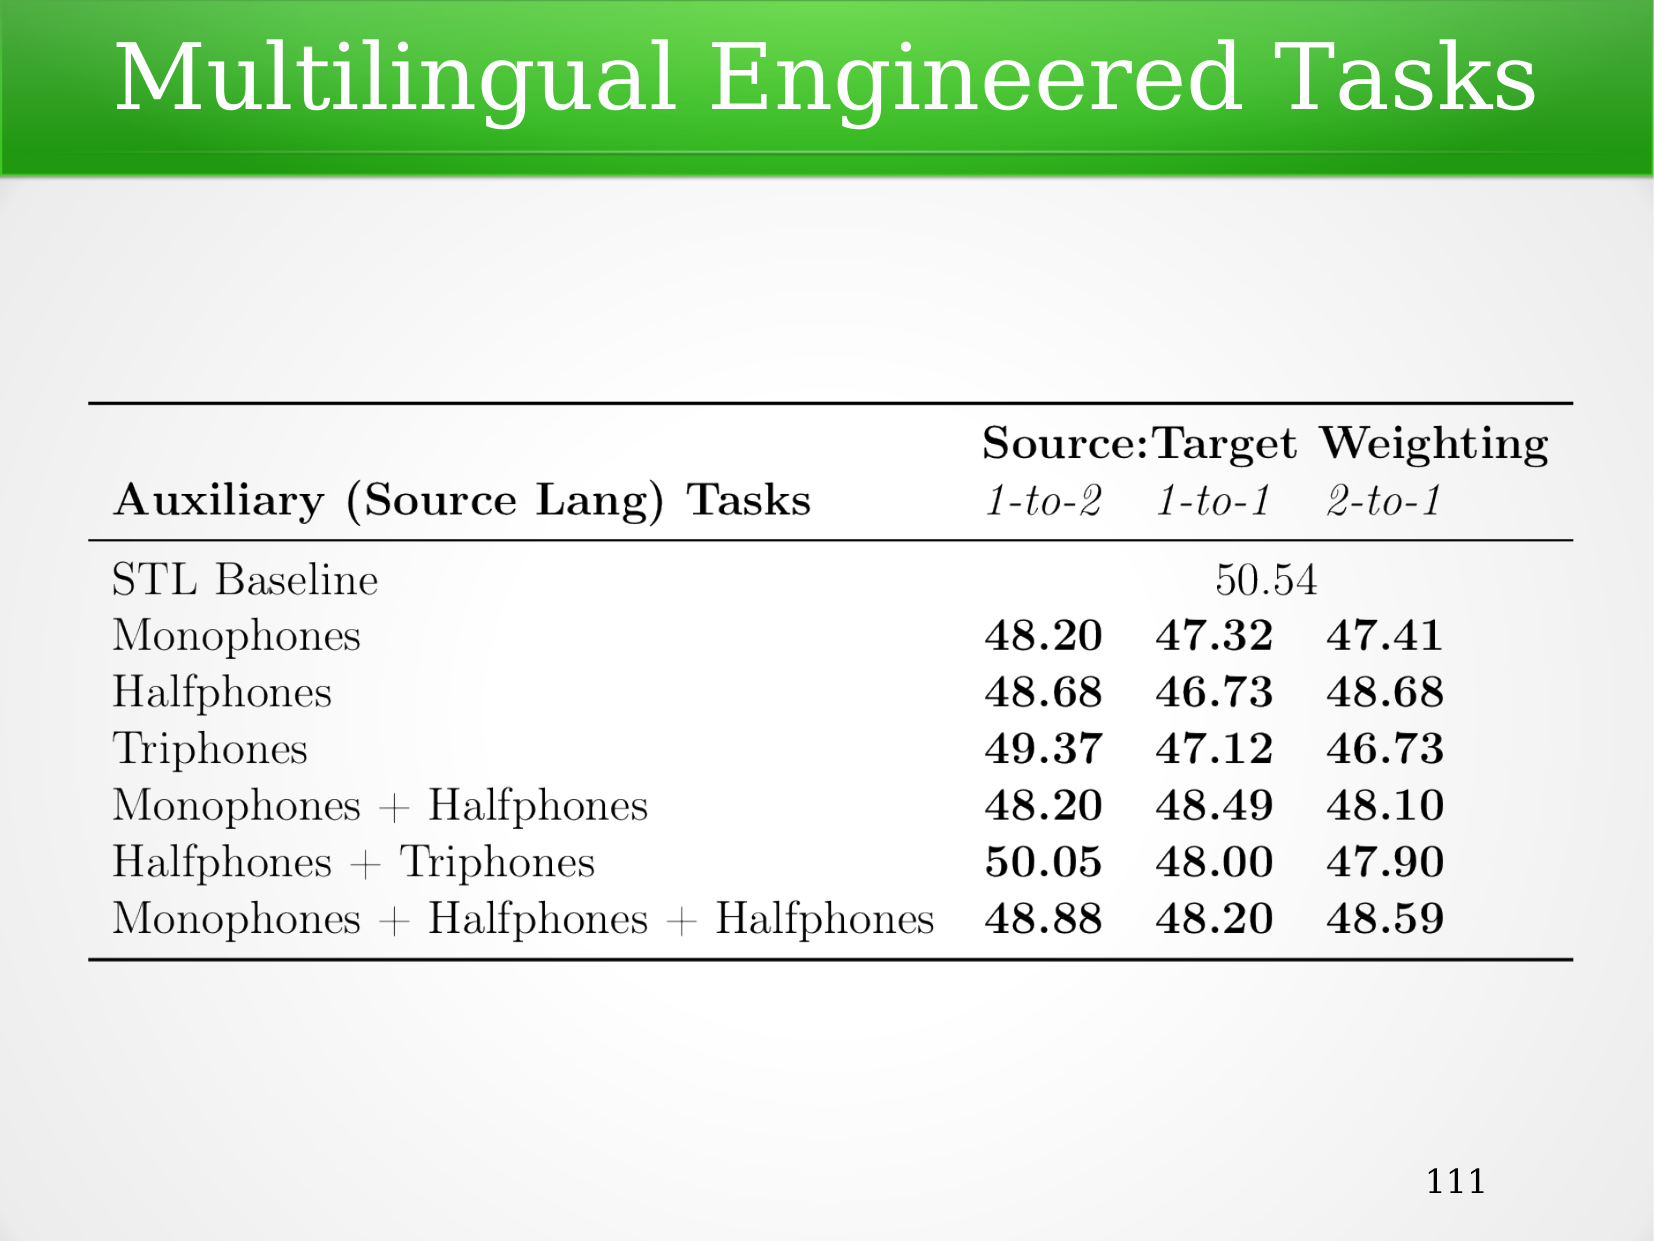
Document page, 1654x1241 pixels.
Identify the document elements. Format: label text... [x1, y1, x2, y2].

picture [0, 0, 1654, 1241]
title Multilingual Engineered Tasks [82, 11, 1571, 154]
